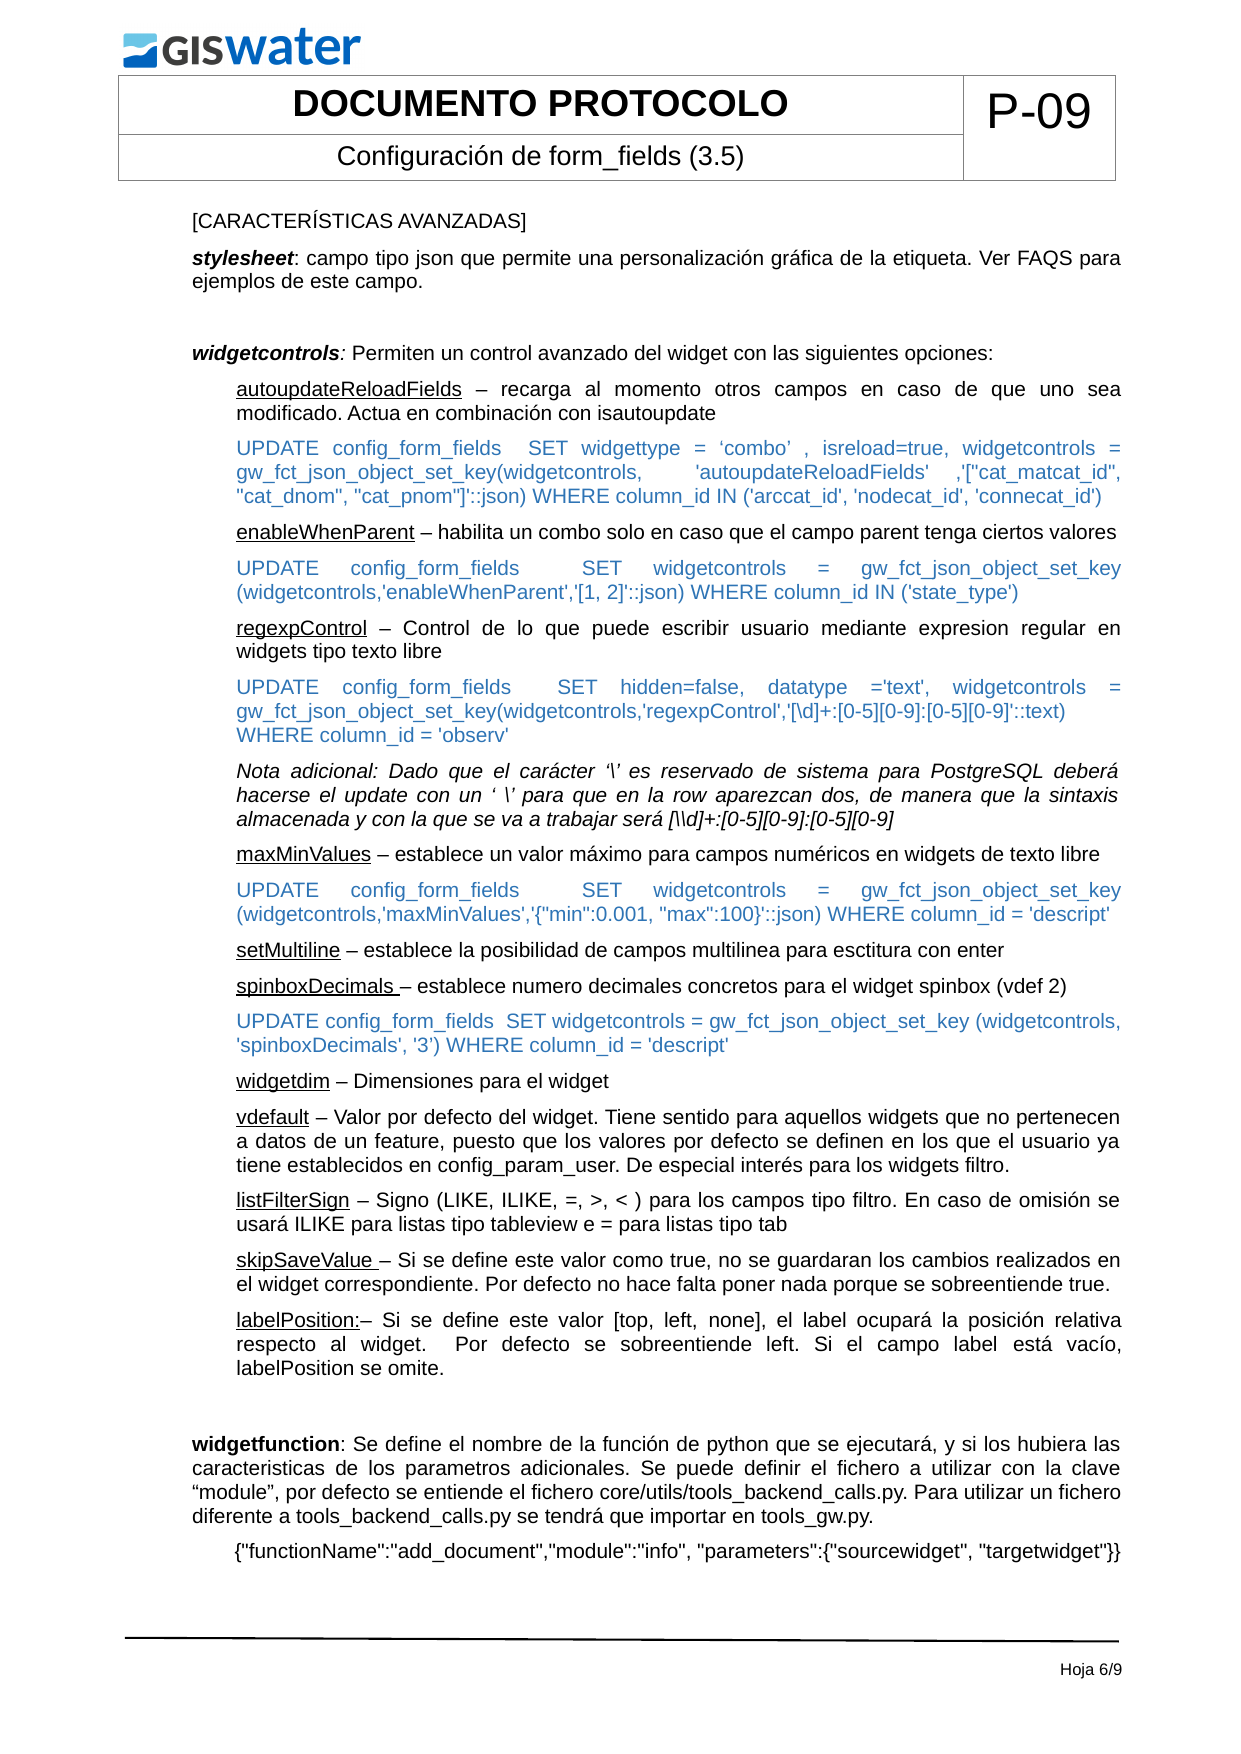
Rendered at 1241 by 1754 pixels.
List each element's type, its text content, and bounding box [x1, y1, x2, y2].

list vdefault – Valor por defecto del widget. Tiene sentido para aquellos widgets que no pertenecen a datos de un feature, puesto que los valores por defecto se definen en los que el usuario ya tiene establecidos en config_param_user. De especial interés para los widgets filtro. [236, 1104, 1122, 1176]
list listFilterSign – Signo (LIKE, ILIKE, =, >, < ) para los campos tipo filtro. En caso de omisión se usará ILIKE para listas tipo tableview e = para listas tipo tab [236, 1188, 1122, 1236]
list skipSaveValue – Si se define este valor como true, no se guardaran los cambios realizados en el widget correspondiente. Por defecto no hace falta poner nada porque se sobreentiende true. [236, 1248, 1122, 1296]
list stylesheet: campo tipo json que permite una personalización gráfica de la etiqueta. Ver FAQS para ejemplos de este campo. [192, 245, 1122, 293]
list regexpControl – Control de lo que puede escribir usuario mediante expresion regular en widgets tipo texto libre [236, 615, 1122, 663]
list {"functionName":"add_document","module":"info", "parameters":{"sourcewidget", "targetwidget"}} [192, 1539, 1122, 1563]
list [CARACTERÍSTICAS AVANZADAS] [192, 209, 1122, 233]
list widgetcontrols: Permiten un control avanzado del widget con las siguientes opciones: [192, 341, 1122, 365]
list UPDATE config_form_fields SET hidden=false, datatype ='text', widgetcontrols = gw_fct_json_object_set_key(widgetcontrols,'regexpControl','[\d]+:[0-5][0-9]:[0-5][0-9]'::text) WHERE column_id = 'observ' [236, 675, 1122, 747]
list widgetdim – Dimensiones para el widget [236, 1069, 1122, 1093]
list UPDATE config_form_fields SET widgetcontrols = gw_fct_json_object_set_key (widgetcontrols,'maxMinValues','{"min":0.001, "max":100}'::json) WHERE column_id = 'descript' [236, 878, 1122, 926]
list maxMinValues – establece un valor máximo para campos numéricos en widgets de texto libre [236, 842, 1122, 866]
list UPDATE config_form_fields SET widgetcontrols = gw_fct_json_object_set_key (widgetcontrols, 'spinboxDecimals', '3’) WHERE column_id = 'descript' [236, 1009, 1122, 1057]
list setMultiline – establece la posibilidad de campos multilinea para esctitura con enter [236, 938, 1122, 962]
list Nota adicional: Dado que el carácter ‘\’ es reservado de sistema para PostgreSQL deberá hacerse el update con un ‘ \’ para que en la row aparezcan dos, de manera que la sintaxis almacenada y con la que se va a trabajar será [\\d]+:[0-5][0-9]:[0-5][0-9] [236, 759, 1122, 831]
picture [119, 23, 365, 72]
list UPDATE config_form_fields SET widgetcontrols = gw_fct_json_object_set_key (widgetcontrols,'enableWhenParent','[1, 2]'::json) WHERE column_id IN ('state_type') [236, 556, 1122, 603]
list autoupdateReloadFields – recarga al momento otros campos en caso de que uno sea modificado. Actua en combinación con isautoupdate [236, 377, 1122, 424]
list widgetfunction: Se define el nombre de la función de python que se ejecutará, y si los hubiera las caracteristicas de los parametros adicionales. Se puede definir el fichero a utilizar con la clave “module”, por defecto se entiende el fichero core/utils/tools_backend_calls.py. Para utilizar un fichero diferente a tools_backend_calls.py se tendrá que importar en tools_gw.py. [192, 1432, 1122, 1528]
list spinboxDecimals – establece numero decimales concretos para el widget spinbox (vdef 2) [236, 973, 1122, 997]
list labelPosition:– Si se define este valor [top, left, none], el label ocupará la posición relativa respecto al widget. Por defecto se sobreentiende left. Si el campo label está vacío, labelPosition se omite. [236, 1308, 1122, 1379]
list enableWhenParent – habilita un combo solo en caso que el campo parent tenga ciertos valores [236, 520, 1122, 544]
list UPDATE config_form_fields SET widgettype = ‘combo’ , isreload=true, widgetcontrols = gw_fct_json_object_set_key(widgetcontrols, 'autoupdateReloadFields' ,'["cat_matcat_id", "cat_dnom", "cat_pnom"]'::json) WHERE column_id IN ('arccat_id', 'nodecat_id', 'connecat_id') [236, 436, 1122, 508]
